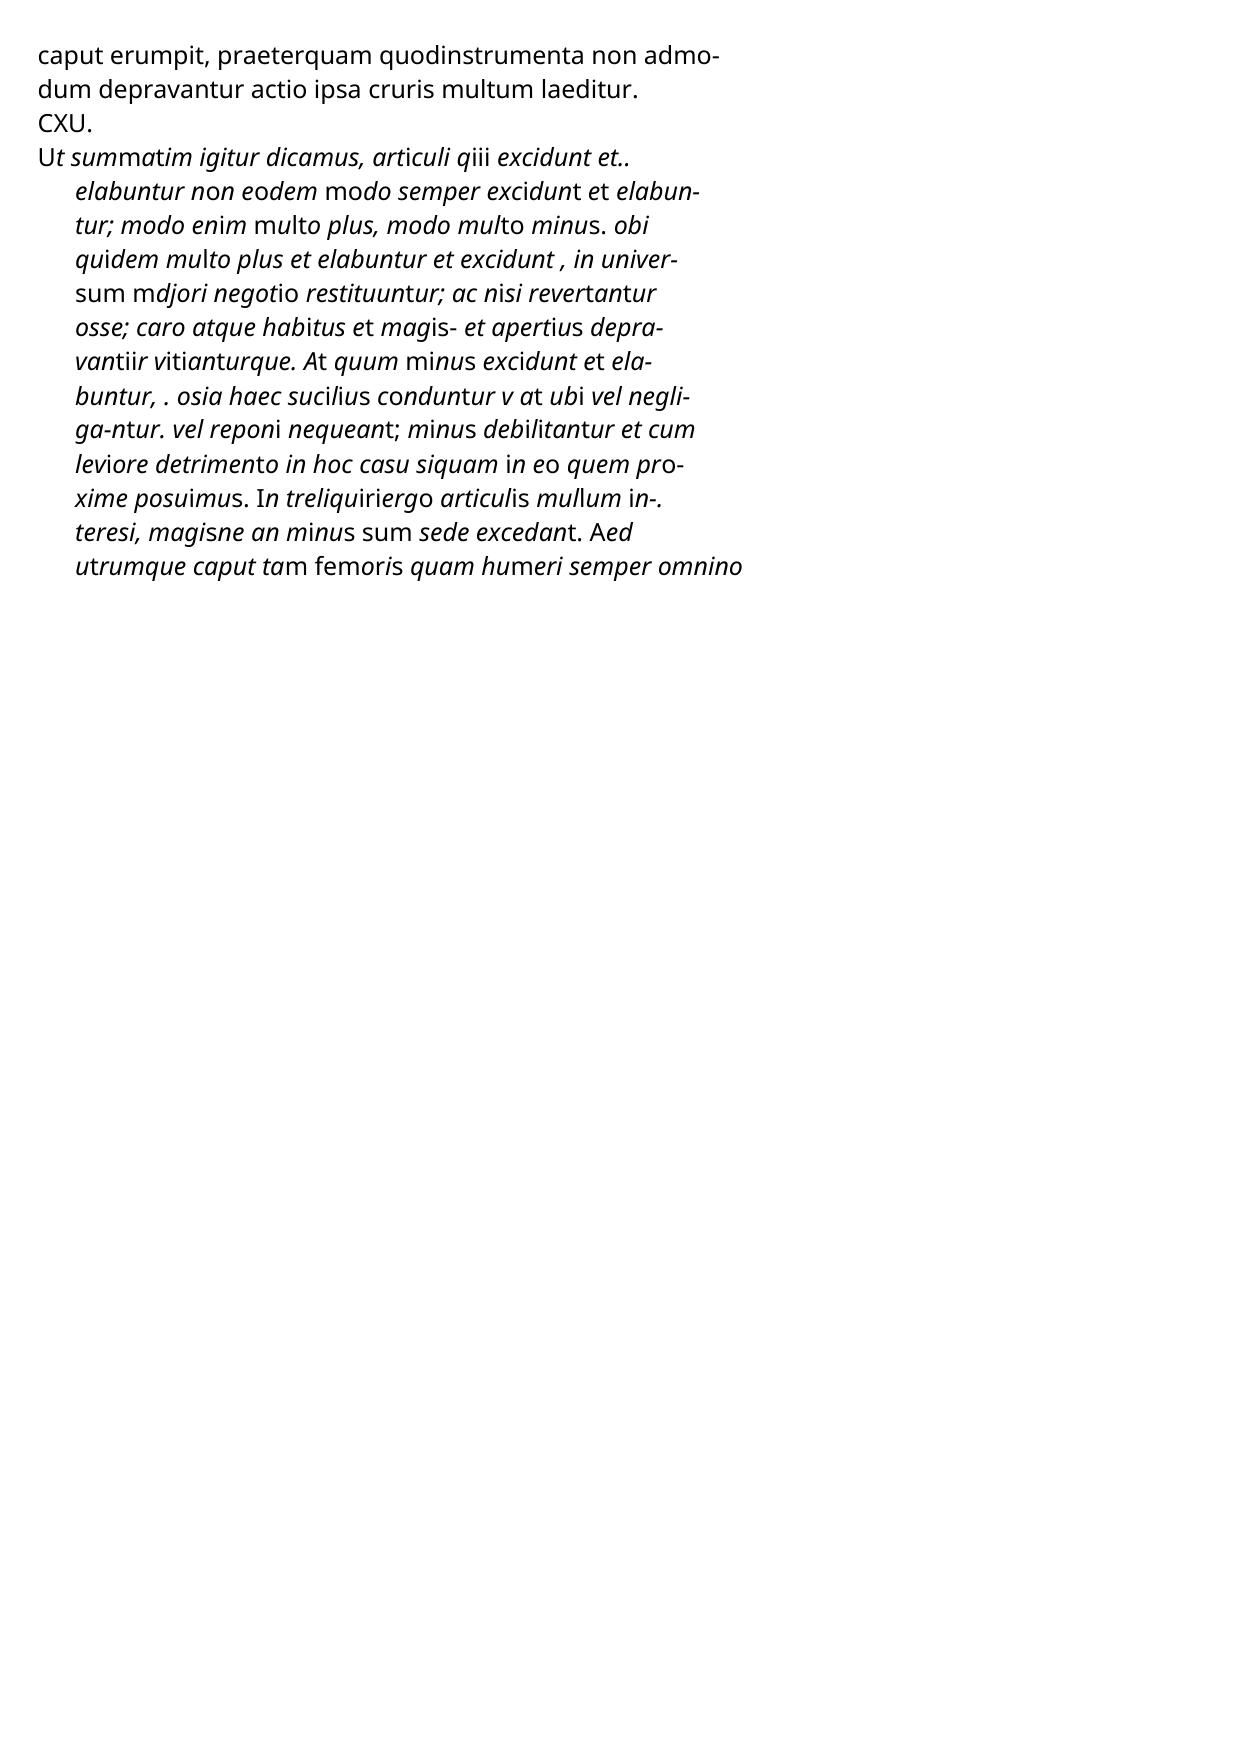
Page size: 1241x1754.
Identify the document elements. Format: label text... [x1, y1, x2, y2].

text caput erumpit, praeterquam quodinstrumenta non admo- dum depravantur actio ipsa cruris multum laeditur. [37, 37, 1203, 106]
subtitle CXU. [37, 106, 1203, 140]
text Ut summatim igitur dicamus, articuli qiii excidunt et.. elabuntur non eodem modo semper excidunt et elabun- tur; modo enim multo plus, modo multo minus. obi quidem multo plus et elabuntur et excidunt , in univer- sum mdjori negotio restituuntur; ac nisi revertantur osse; caro atque habitus et magis- et apertius depra- vantiir vitianturque. At quum minus excidunt et ela- buntur, . osia haec sucilius conduntur v at ubi vel negli- ga-ntur. vel reponi nequeant; minus debilitantur et cum leviore detrimento in hoc casu siquam in eo quem pro- xime posuimus. In treliquiriergo articulis mullum in-. teresi, magisne an minus sum sede excedant. Aed utrumque caput tam femoris quam humeri semper omnino [37, 140, 1203, 582]
